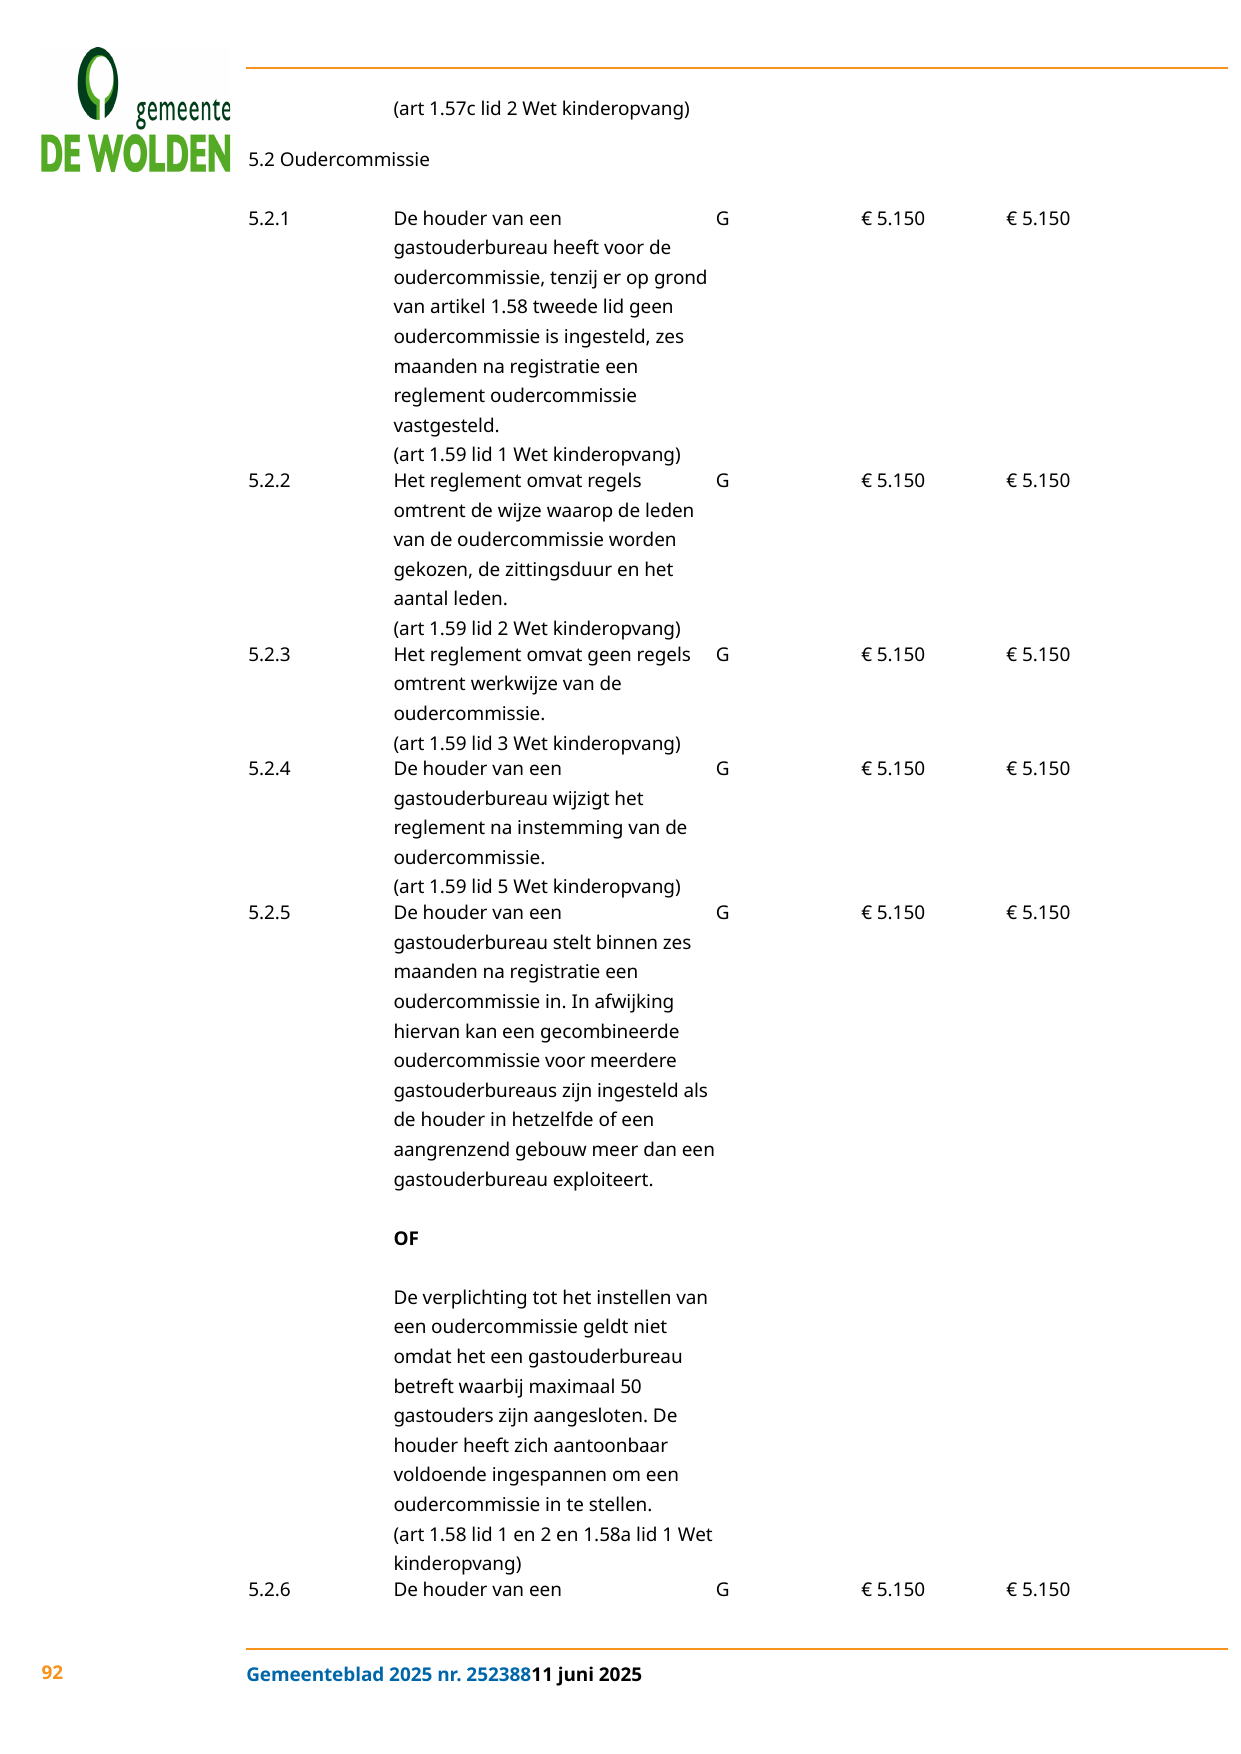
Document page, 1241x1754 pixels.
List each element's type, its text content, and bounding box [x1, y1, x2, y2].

table_cell € 5.150 [1006, 641, 1152, 755]
table_cell € 5.150 [861, 467, 1006, 641]
table_cell [716, 121, 861, 146]
table_cell [716, 95, 861, 121]
table_cell 5.2.6 [248, 1576, 393, 1602]
table_header € 5.150 [1006, 205, 1152, 467]
table_cell [1006, 121, 1152, 146]
table_cell (art 1.57c lid 2 Wet kinderopvang) [393, 95, 716, 121]
table_cell De houder van een gastouderbureau stelt binnen zes maanden na registratie een oudercommissie in. In afwijking hiervan kan een gecombineerde oudercommissie voor meerdere gastouderbureaus zijn ingesteld als de houder in hetzelfde of een aangrenzend gebouw meer dan een gastouderbureau exploiteert. OF De verplichting tot het instellen van een oudercommissie geldt niet omdat het een gastouderbureau betreft waarbij maximaal 50 gastouders zijn aangesloten. De houder heeft zich aantoonbaar voldoende ingespannen om een oudercommissie in te stellen. (art 1.58 lid 1 en 2 en 1.58a lid 1 Wet kinderopvang) [393, 900, 716, 1576]
table_header 5.2.1 [248, 205, 393, 467]
table_cell € 5.150 [861, 641, 1006, 755]
table_cell € 5.150 [861, 900, 1006, 1576]
table_cell € 5.150 [1006, 755, 1152, 899]
table_header G [716, 205, 861, 467]
table_cell 5.2 Oudercommissie [248, 146, 1152, 172]
table_cell € 5.150 [1006, 467, 1152, 641]
picture [41, 47, 231, 172]
table_cell Het reglement omvat geen regels omtrent werkwijze van de oudercommissie. (art 1.59 lid 3 Wet kinderopvang) [393, 641, 716, 755]
table_cell 5.2.5 [248, 900, 393, 1576]
table_cell € 5.150 [1006, 1576, 1152, 1602]
table_cell € 5.150 [861, 755, 1006, 899]
table_cell [861, 121, 1006, 146]
table_cell G [716, 755, 861, 899]
table_cell [1006, 95, 1152, 121]
table_cell [248, 95, 393, 121]
table_cell € 5.150 [861, 1576, 1006, 1602]
table_cell 5.2.2 [248, 467, 393, 641]
table_cell € 5.150 [1006, 900, 1152, 1576]
table_cell G [716, 467, 861, 641]
table_cell 5.2.4 [248, 755, 393, 899]
table_cell Het reglement omvat regels omtrent de wijze waarop de leden van de oudercommissie worden gekozen, de zittingsduur en het aantal leden. (art 1.59 lid 2 Wet kinderopvang) [393, 467, 716, 641]
table_header De houder van een gastouderbureau heeft voor de oudercommissie, tenzij er op grond van artikel 1.58 tweede lid geen oudercommissie is ingesteld, zes maanden na registratie een reglement oudercommissie vastgesteld. (art 1.59 lid 1 Wet kinderopvang) [393, 205, 716, 467]
table_cell G [716, 641, 861, 755]
table_cell 5.2.3 [248, 641, 393, 755]
table_cell G [716, 1576, 861, 1602]
table_cell [861, 95, 1006, 121]
table_cell De houder van een [393, 1576, 716, 1602]
table_cell G [716, 900, 861, 1576]
table_cell [248, 121, 393, 146]
table_cell De houder van een gastouderbureau wijzigt het reglement na instemming van de oudercommissie. (art 1.59 lid 5 Wet kinderopvang) [393, 755, 716, 899]
table_header € 5.150 [861, 205, 1006, 467]
table_cell [393, 121, 716, 146]
